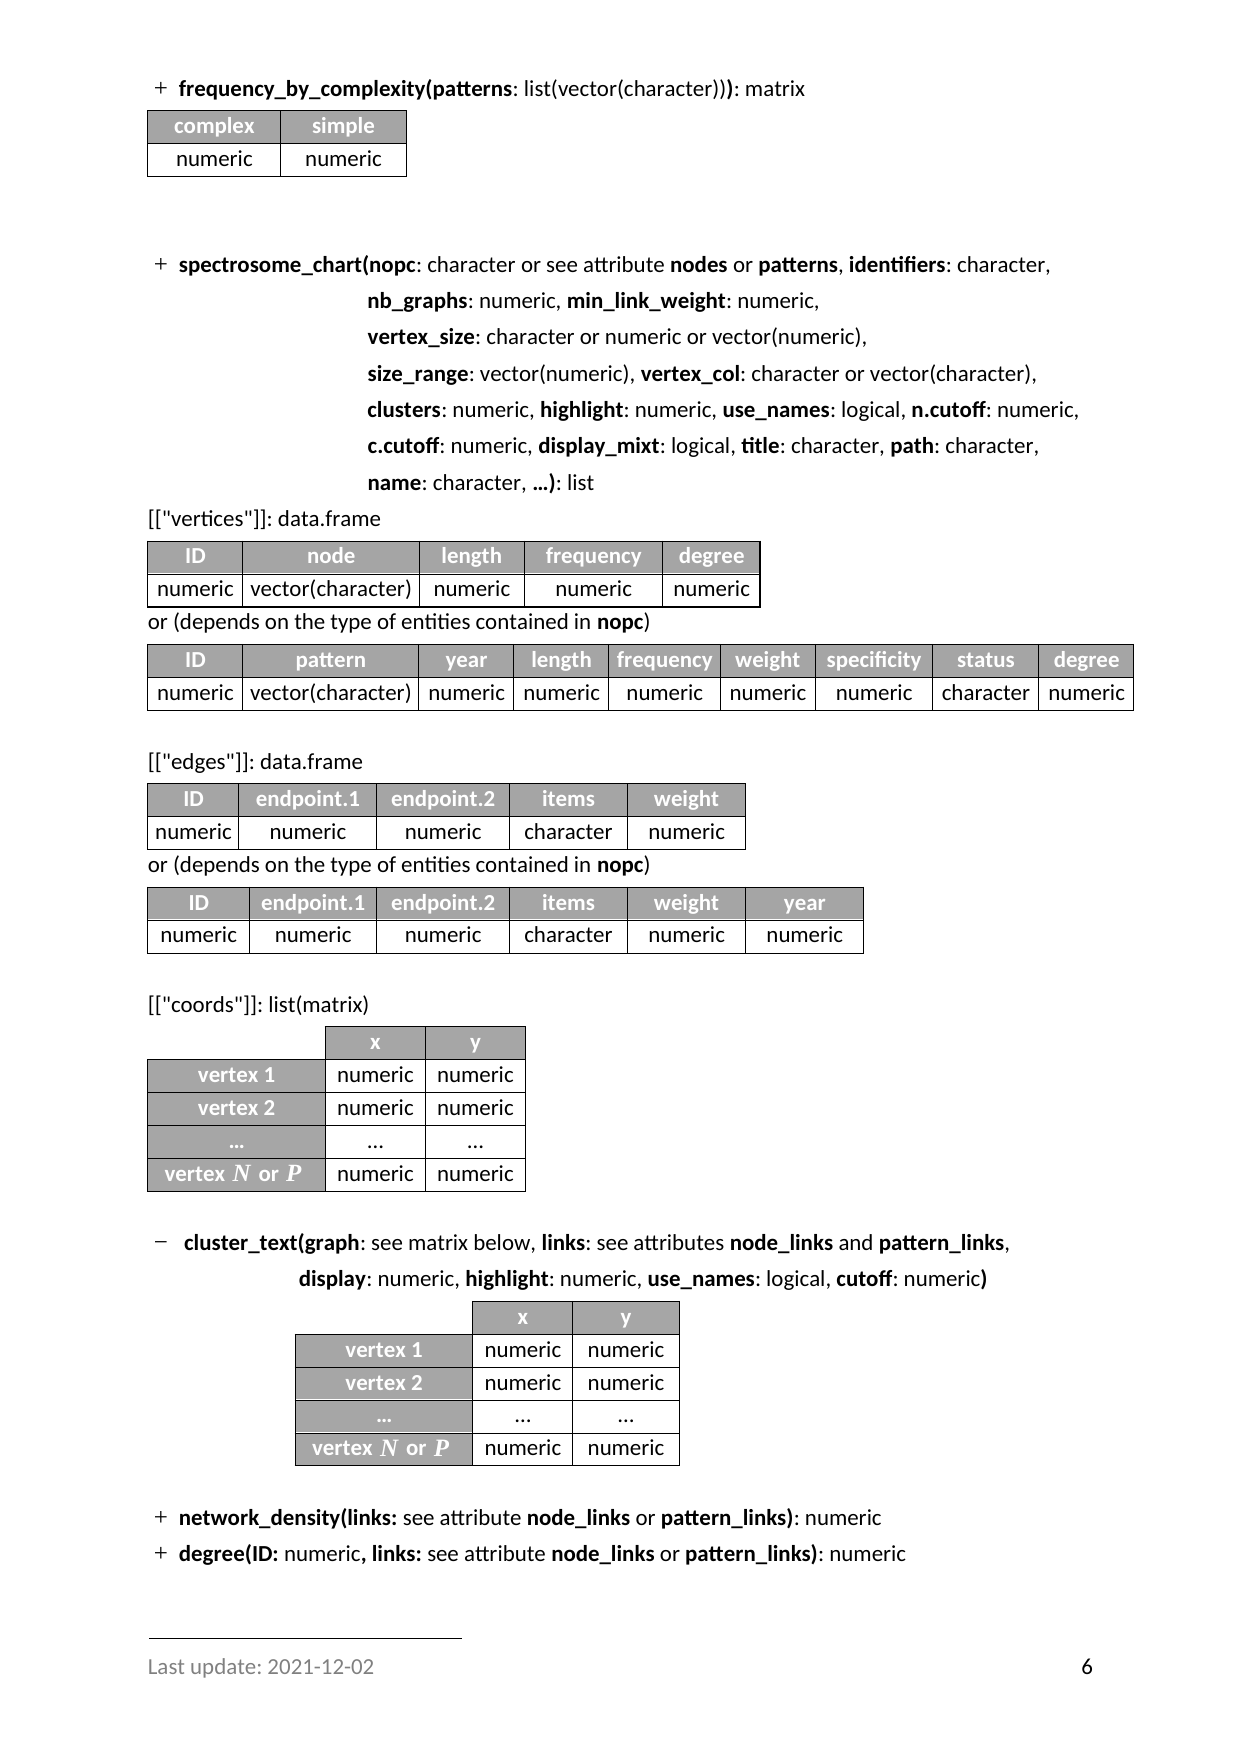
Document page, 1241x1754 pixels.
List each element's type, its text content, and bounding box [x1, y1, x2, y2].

text degree(ID: numeric, links: see attribute node_links or pattern_links): numeric [148, 1539, 1093, 1567]
text or (depends on the type of entities contained in nopc) [148, 850, 1093, 878]
text cluster_text(graph: see matrix below, links: see attributes node_links and pattern_links, [148, 1228, 1093, 1256]
table_cell vertexor [296, 1434, 472, 1465]
table_cell numeric [326, 1093, 425, 1125]
table_header simple [281, 111, 406, 143]
table_header items [510, 888, 627, 919]
table_cell numeric [609, 678, 720, 709]
table_header node [243, 542, 419, 573]
table_cell numeric [746, 921, 863, 952]
table_header endpoint.1 [250, 888, 376, 919]
table_header ID [148, 888, 249, 919]
table_cell … [426, 1126, 525, 1158]
table_header degree [663, 542, 759, 573]
table_cell numeric [426, 1093, 525, 1125]
table_header weight [628, 784, 745, 816]
table_cell vertex 2 [296, 1368, 472, 1399]
table_header frequency [609, 645, 720, 677]
table_cell … [326, 1126, 425, 1158]
text vertex_size: character or numeric or vector(numeric), [221, 322, 1093, 350]
table_header endpoint.1 [239, 784, 376, 816]
table_cell numeric [420, 575, 524, 606]
table_header ID [148, 784, 238, 816]
table_header complex [148, 111, 280, 143]
table_header ID [148, 542, 242, 573]
text name: character, …): list [295, 468, 1093, 496]
table_cell numeric [514, 678, 608, 709]
table_cell numeric [426, 1159, 525, 1191]
table_header status [933, 645, 1038, 677]
table_header y [426, 1027, 525, 1059]
table_cell numeric [326, 1060, 425, 1092]
text display: numeric, highlight: numeric, use_names: logical, cutoff: numeric) [221, 1264, 1093, 1292]
table_cell numeric [281, 144, 406, 176]
text spectrosome_chart(nopc: character or see attribute nodes or patterns, identifiers: character, [148, 250, 1093, 278]
table_cell vertex 2 [148, 1093, 325, 1125]
table_cell numeric [628, 921, 745, 952]
table_header specificity [816, 645, 932, 677]
table_header x [473, 1302, 572, 1334]
table_cell numeric [573, 1368, 679, 1399]
table_cell … [573, 1401, 679, 1432]
table_cell numeric [473, 1368, 572, 1399]
text nb_graphs: numeric, min_link_weight: numeric, [221, 286, 1093, 314]
table_cell numeric [148, 921, 249, 952]
table_cell numeric [250, 921, 376, 952]
table_cell numeric [326, 1159, 425, 1191]
table_cell numeric [426, 1060, 525, 1092]
table_header year [746, 888, 863, 919]
table_header year [419, 645, 513, 677]
table_header x [326, 1027, 425, 1059]
table_cell numeric [148, 817, 238, 849]
table_header length [420, 542, 524, 573]
text [["coords"]]: list(matrix) [148, 990, 1093, 1018]
table_cell … [296, 1401, 472, 1432]
table_cell character [510, 817, 627, 849]
table_cell numeric [377, 817, 509, 849]
table_cell numeric [721, 678, 815, 709]
table_cell numeric [419, 678, 513, 709]
table_header [148, 1026, 325, 1059]
table_header length [514, 645, 608, 677]
table_cell vertex 1 [148, 1060, 325, 1092]
table_header weight [721, 645, 815, 677]
table_header frequency [525, 542, 662, 573]
text frequency_by_complexity(patterns: list(vector(character))): matrix [148, 74, 1093, 102]
table_cell vector(character) [243, 575, 419, 606]
table_header items [510, 784, 627, 816]
text network_density(links: see attribute node_links or pattern_links): numeric [148, 1503, 1093, 1531]
table_header endpoint.2 [377, 888, 509, 919]
table_header [295, 1301, 472, 1334]
text or (depends on the type of entities contained in nopc) [148, 607, 1093, 635]
table_cell numeric [148, 575, 242, 606]
table_header y [573, 1302, 679, 1334]
table_cell numeric [663, 575, 759, 606]
text [["edges"]]: data.frame [148, 747, 1093, 775]
text [["vertices"]]: data.frame [148, 504, 1093, 532]
table_cell numeric [525, 575, 662, 606]
table_cell numeric [148, 678, 242, 709]
table_cell … [148, 1126, 325, 1158]
table_header weight [628, 888, 745, 919]
table_cell numeric [239, 817, 376, 849]
table_cell numeric [628, 817, 745, 849]
table_cell vector(character) [243, 678, 418, 709]
table_header degree [1039, 645, 1133, 677]
text clusters: numeric, highlight: numeric, use_names: logical, n.cutoff: numeric, [295, 395, 1093, 423]
table_cell numeric [1039, 678, 1133, 709]
table_cell vertex 1 [296, 1335, 472, 1367]
table_cell vertexor [148, 1159, 325, 1191]
table_cell numeric [573, 1434, 679, 1465]
text size_range: vector(numeric), vertex_col: character or vector(character), [221, 359, 1093, 387]
table_cell numeric [148, 144, 280, 176]
table_cell numeric [573, 1335, 679, 1367]
table_header ID [148, 645, 242, 677]
table_cell numeric [473, 1434, 572, 1465]
table_cell numeric [473, 1335, 572, 1367]
table_cell numeric [377, 921, 509, 952]
text c.cutoff: numeric, display_mixt: logical, title: character, path: character, [295, 431, 1093, 459]
table_header pattern [243, 645, 418, 677]
table_cell … [473, 1401, 572, 1432]
table_header endpoint.2 [377, 784, 509, 816]
table_cell character [933, 678, 1038, 709]
table_cell numeric [816, 678, 932, 709]
table_cell character [510, 921, 627, 952]
